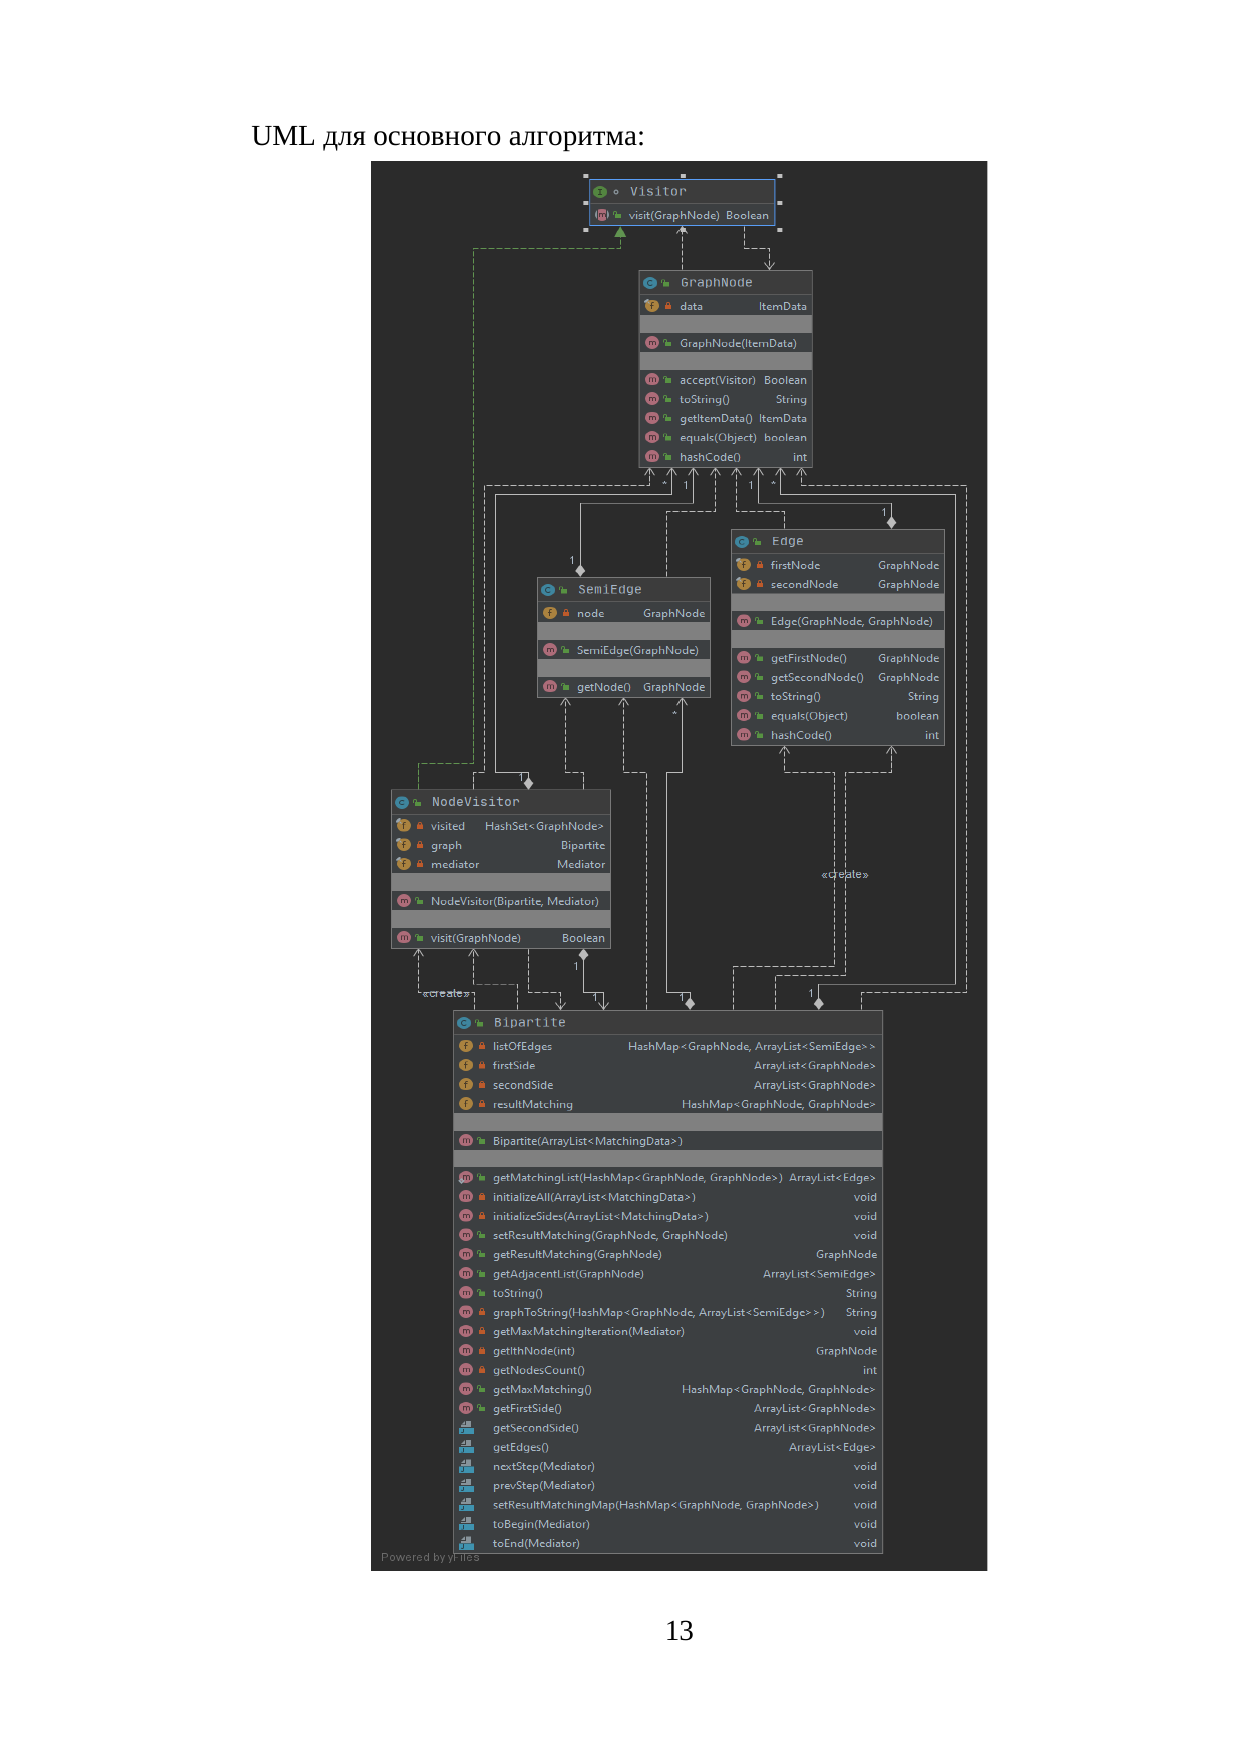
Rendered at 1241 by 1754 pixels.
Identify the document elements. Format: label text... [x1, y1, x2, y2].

text UML для основного алгоритма: [177, 118, 1181, 152]
picture [371, 161, 988, 1571]
